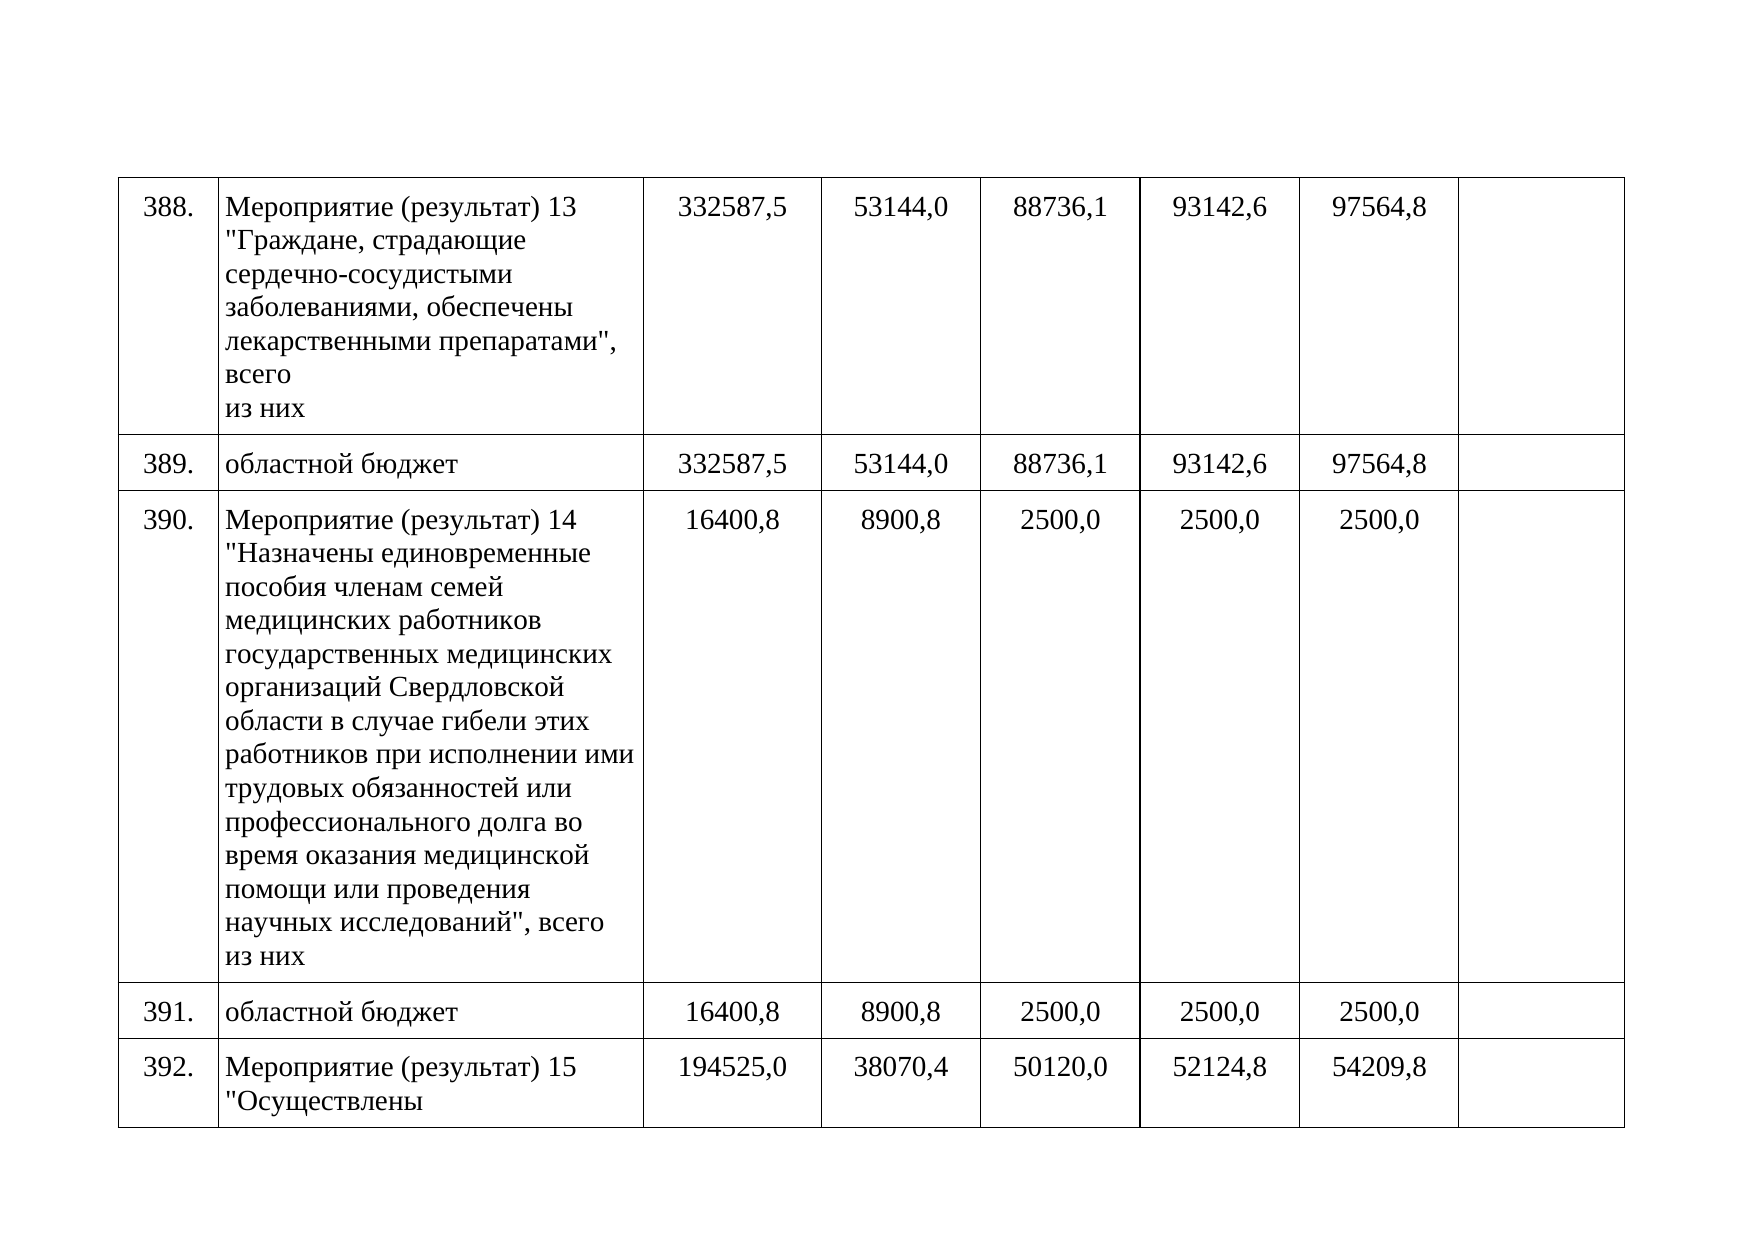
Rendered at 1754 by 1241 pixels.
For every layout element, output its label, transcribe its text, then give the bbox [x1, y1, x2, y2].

table_cell [1459, 435, 1624, 490]
table_cell 2500,0 [1300, 491, 1458, 982]
table_cell 52124,8 [1141, 1039, 1299, 1127]
table_cell 97564,8 [1300, 435, 1458, 490]
table_cell 388. [119, 178, 218, 434]
table_cell 16400,8 [644, 491, 821, 982]
table_cell 2500,0 [1141, 491, 1299, 982]
table_cell 38070,4 [822, 1039, 980, 1127]
table_cell 88736,1 [981, 435, 1139, 490]
table_cell 332587,5 [644, 178, 821, 434]
table_cell [1459, 983, 1624, 1038]
table_cell 390. [119, 491, 218, 982]
table_cell 392. [119, 1039, 218, 1127]
table_cell областной бюджет [219, 983, 643, 1038]
table_cell 8900,8 [822, 983, 980, 1038]
table_cell 50120,0 [981, 1039, 1139, 1127]
table_cell Мероприятие (результат) 13 "Граждане, страдающие сердечно-сосудистыми заболеваниями, обеспечены лекарственными препаратами", всего из них [219, 178, 643, 434]
table_cell 2500,0 [981, 491, 1139, 982]
table_cell Мероприятие (результат) 15 "Осуществлены [219, 1039, 643, 1127]
table_cell 93142,6 [1141, 178, 1299, 434]
table_cell 2500,0 [981, 983, 1139, 1038]
table_cell Мероприятие (результат) 14 "Назначены единовременные пособия членам семей медицинских работников государственных медицинских организаций Свердловской области в случае гибели этих работников при исполнении ими трудовых обязанностей или профессионального долга во время оказания медицинской помощи или проведения научных исследований", всего из них [219, 491, 643, 982]
table_cell 97564,8 [1300, 178, 1458, 434]
table_cell 88736,1 [981, 178, 1139, 434]
table_cell 53144,0 [822, 435, 980, 490]
table_cell 391. [119, 983, 218, 1038]
table_cell областной бюджет [219, 435, 643, 490]
table_cell 93142,6 [1141, 435, 1299, 490]
table_cell 54209,8 [1300, 1039, 1458, 1127]
table_cell 8900,8 [822, 491, 980, 982]
table_cell 53144,0 [822, 178, 980, 434]
table_cell 2500,0 [1141, 983, 1299, 1038]
table_cell [1459, 1039, 1624, 1127]
table_cell 16400,8 [644, 983, 821, 1038]
table_cell 194525,0 [644, 1039, 821, 1127]
table_cell [1459, 178, 1624, 434]
table_cell 2500,0 [1300, 983, 1458, 1038]
table_cell [1459, 491, 1624, 982]
table_cell 389. [119, 435, 218, 490]
table_cell 332587,5 [644, 435, 821, 490]
